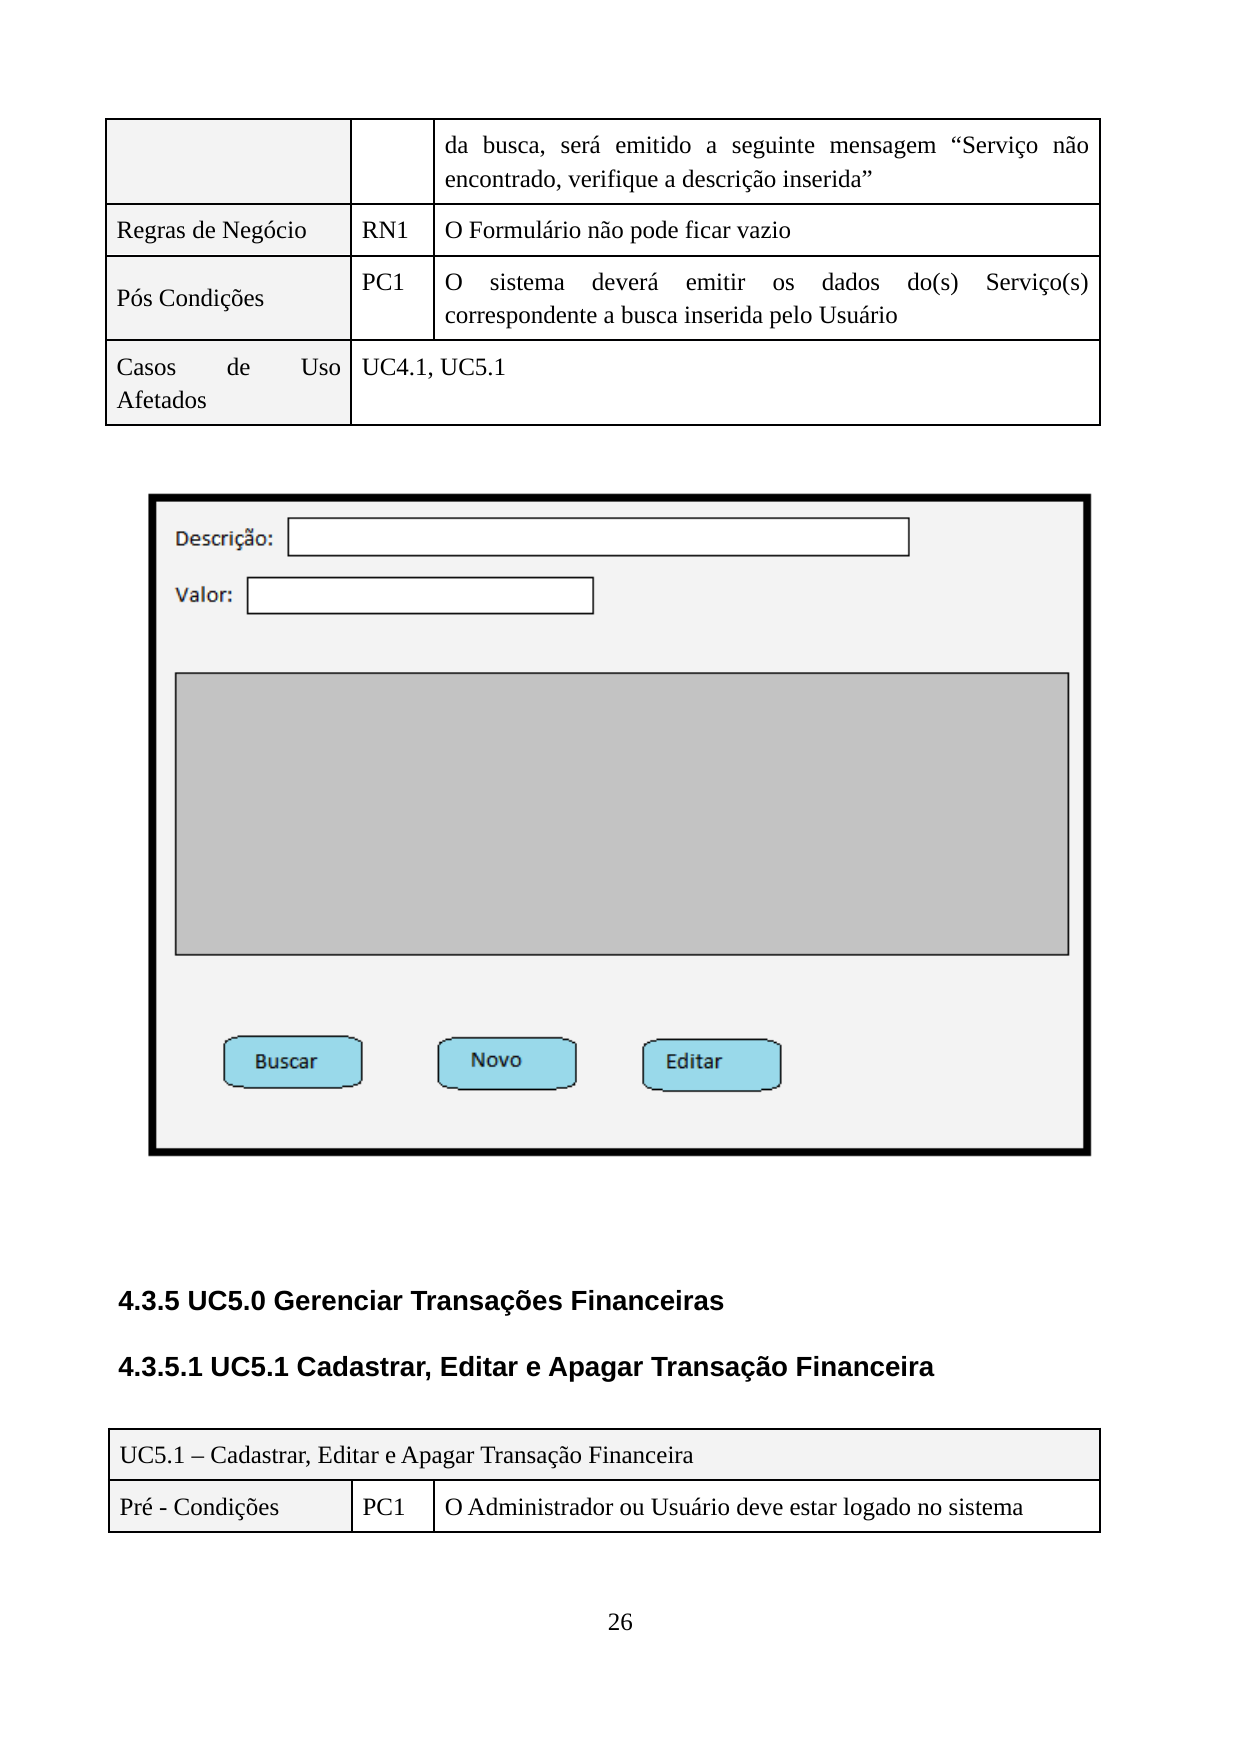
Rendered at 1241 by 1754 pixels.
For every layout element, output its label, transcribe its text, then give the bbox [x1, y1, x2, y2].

table_cell Casos de Uso Afetados [107, 341, 350, 424]
table_cell O Administrador ou Usuário deve estar logado no sistema [435, 1481, 1099, 1531]
table_cell O sistema deverá emitir os dados do(s) Serviço(s) correspondente a busca inserida pelo Usuário [435, 257, 1099, 339]
table_cell [107, 120, 350, 203]
table_cell Pré - Condições [110, 1481, 351, 1531]
table_header UC5.1 – Cadastrar, Editar e Apagar Transação Financeira [110, 1430, 1099, 1479]
table_cell da busca, será emitido a seguinte mensagem “Serviço não encontrado, verifique a descrição inserida” [435, 120, 1099, 203]
subtitle 4.3.5.1 UC5.1 Cadastrar, Editar e Apagar Transação Financeira [118, 1350, 1122, 1382]
table_cell O Formulário não pode ficar vazio [435, 205, 1099, 254]
table_cell Pós Condições [107, 257, 350, 339]
table_cell Regras de Negócio [107, 205, 350, 254]
table_cell UC4.1, UC5.1 [352, 341, 1099, 424]
table_cell [352, 120, 433, 203]
picture [144, 492, 1096, 1161]
table_cell PC1 [353, 1481, 433, 1531]
subtitle 4.3.5 UC5.0 Gerenciar Transações Financeiras [118, 1285, 1122, 1317]
table_cell PC1 [352, 257, 433, 339]
table_cell RN1 [352, 205, 433, 254]
